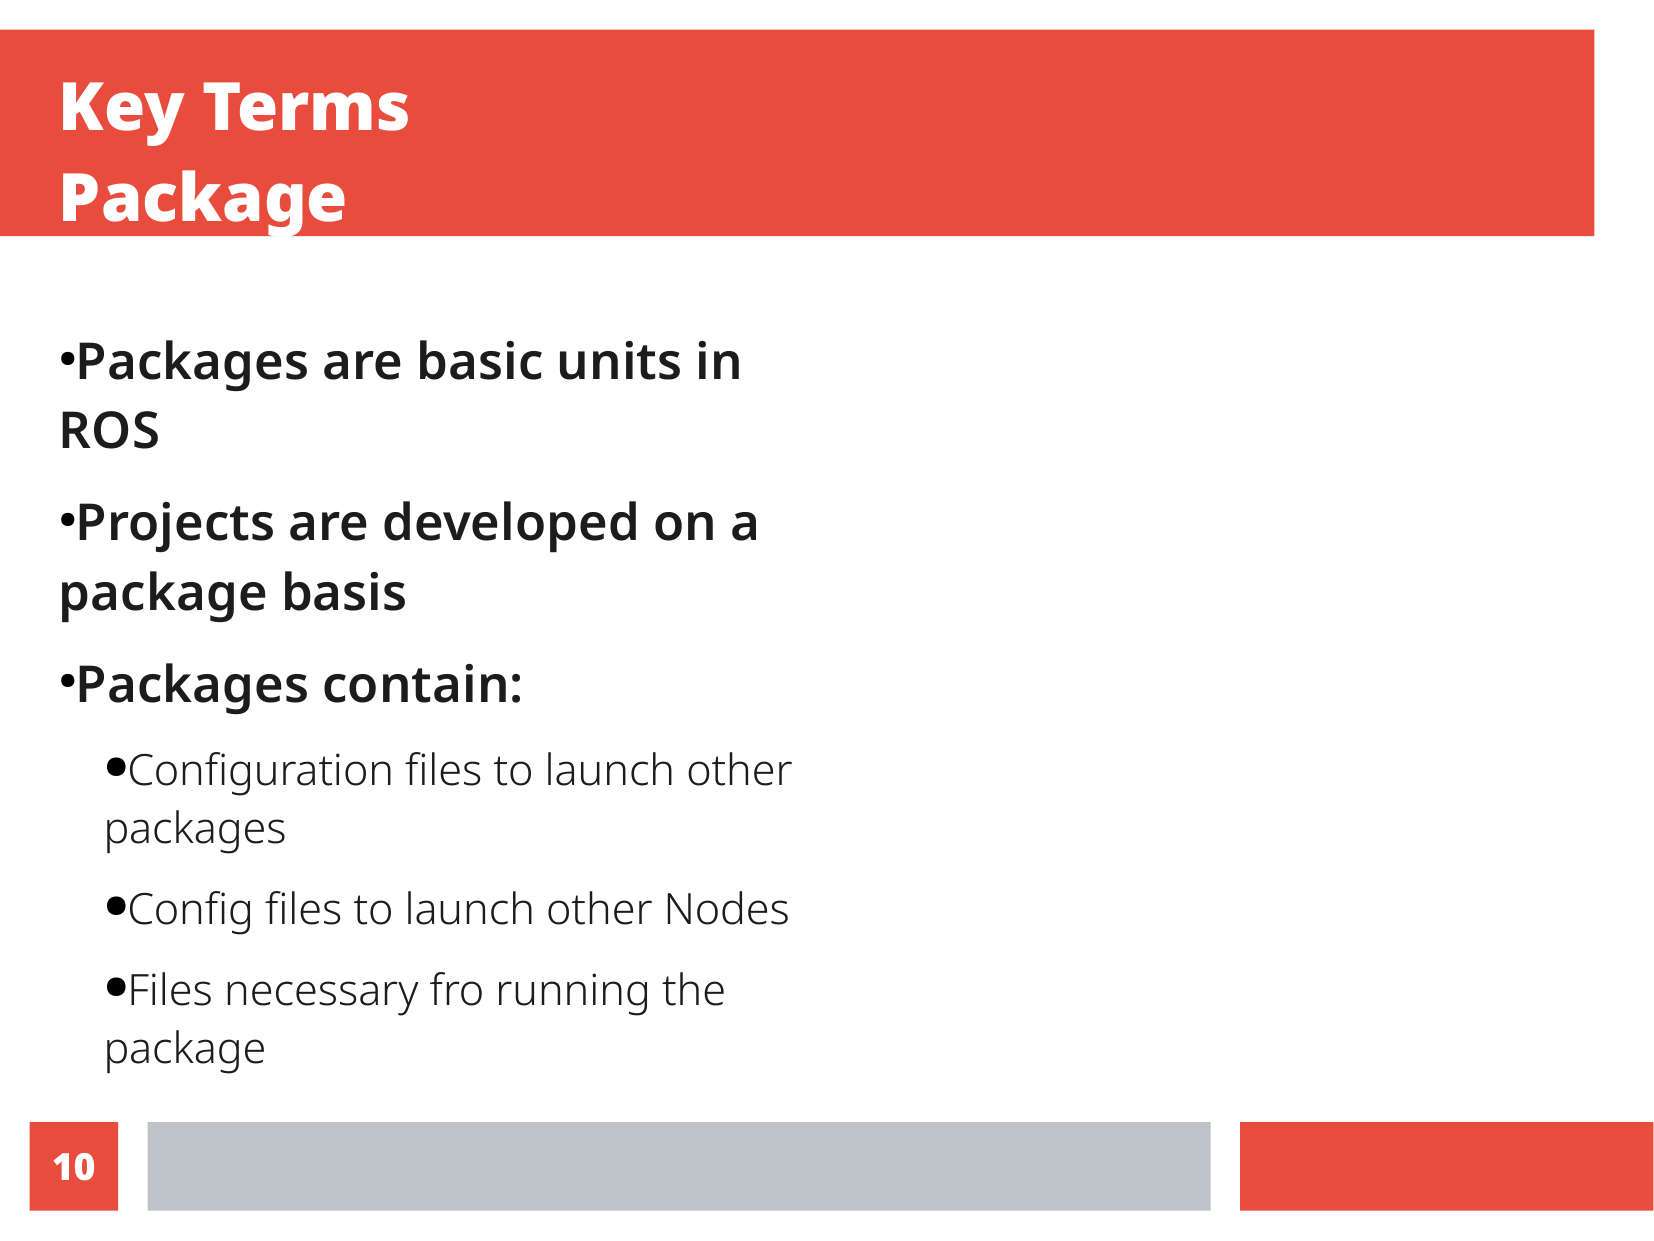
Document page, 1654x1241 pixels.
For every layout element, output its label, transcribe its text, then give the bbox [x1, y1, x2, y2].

list Packages are basic units in ROS Projects are developed on a package basis Packages contain: Configuration files to launch other packages Config files to launch other Nodes Files necessary fro running the package [59, 324, 794, 1093]
title Key Terms Package [59, 59, 1595, 207]
